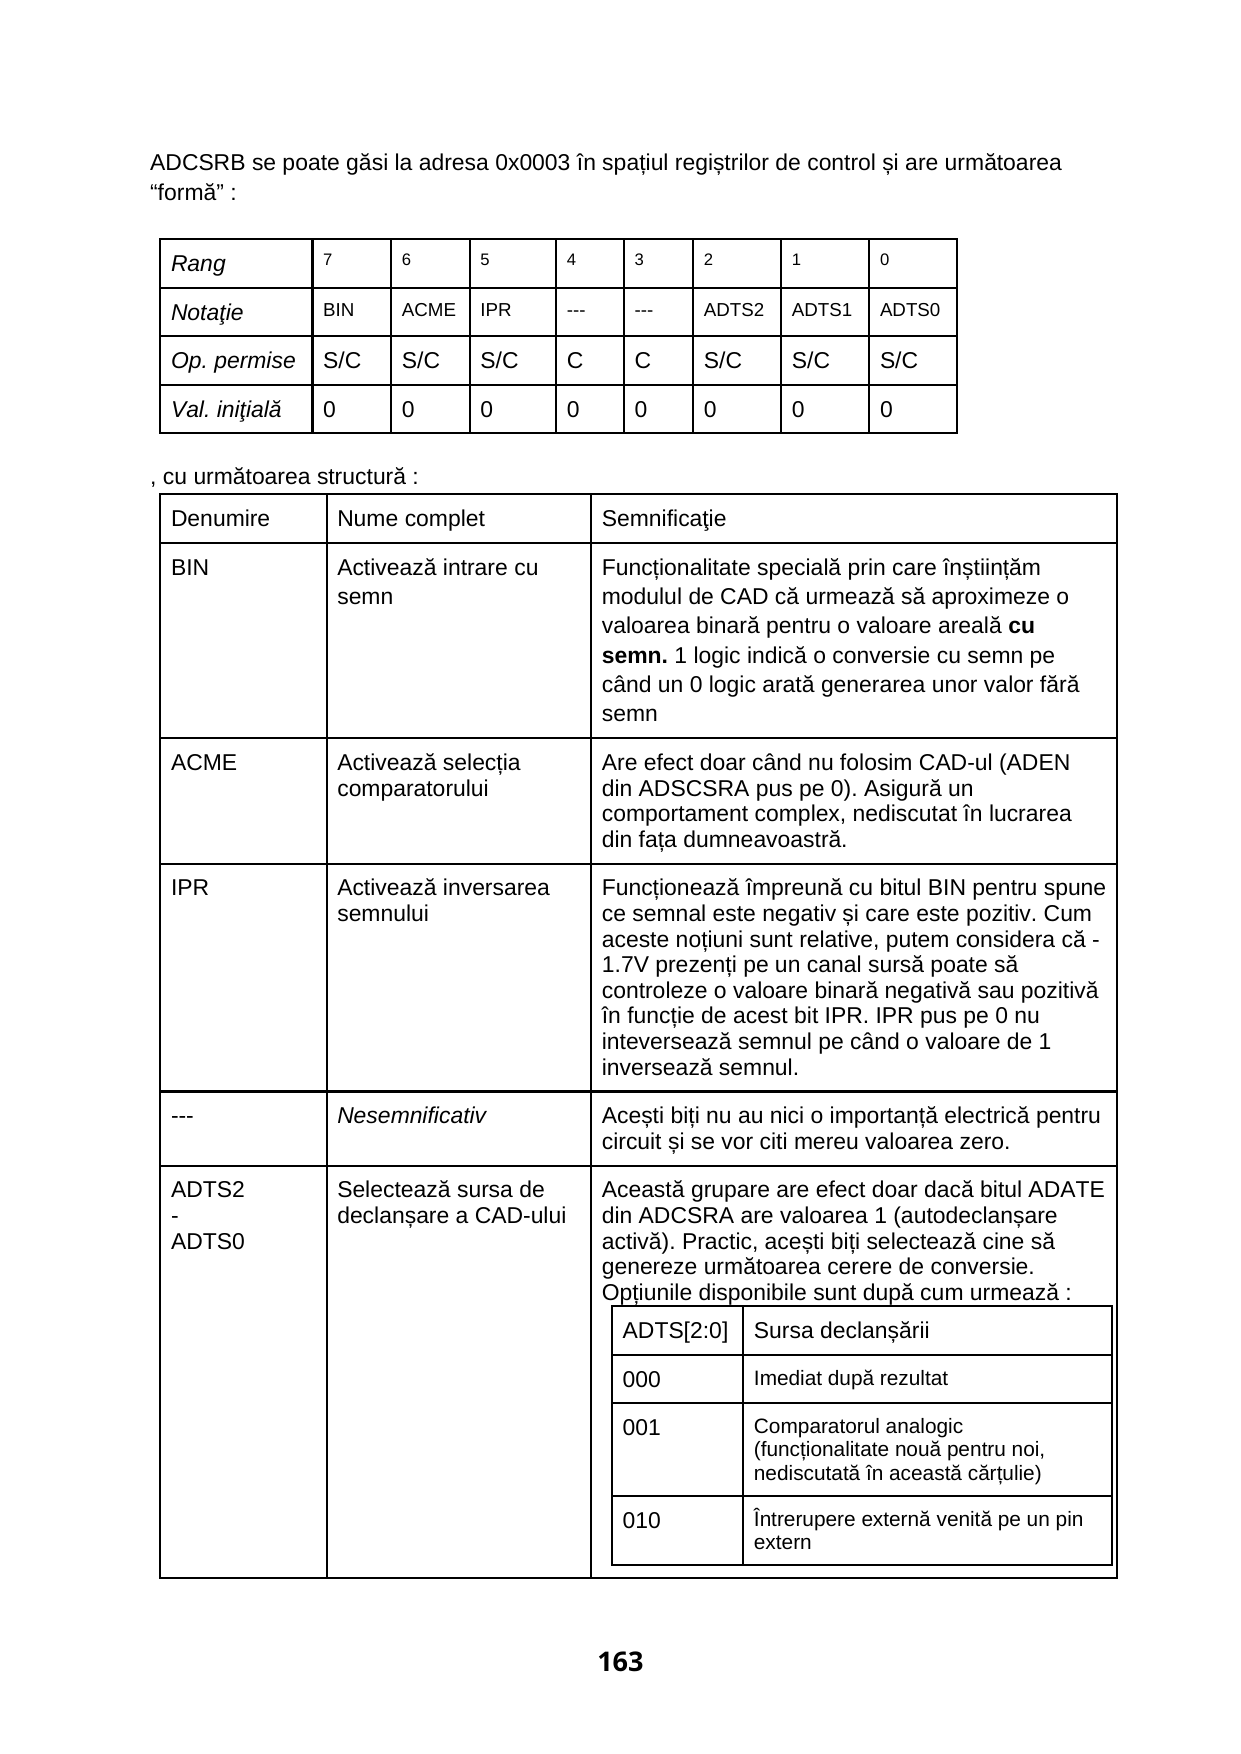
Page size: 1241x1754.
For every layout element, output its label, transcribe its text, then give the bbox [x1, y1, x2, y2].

table_header Semnificaţie [592, 495, 1116, 542]
table_header 0 [870, 240, 956, 287]
table_cell 0 [870, 386, 956, 432]
table_cell ACME [161, 739, 326, 862]
table_cell BIN [314, 289, 390, 335]
table_cell ADTS1 [782, 289, 868, 335]
table_header 7 [314, 240, 390, 287]
table_cell Acești biți nu au nici o importanță electrică pentru circuit și se vor citi mereu valoarea zero. [592, 1093, 1116, 1164]
table_header Sursa declanșării [744, 1307, 1111, 1354]
table_cell Această grupare are efect doar dacă bitul ADATE din ADCSRA are valoarea 1 (autodeclanșare activă). Practic, acești biți selectează cine să genereze următoarea cerere de conversie. Opțiunile disponibile sunt după cum urmează : [592, 1167, 1116, 1577]
table_cell Activează intrare cu semn [328, 544, 590, 737]
table_cell 001 [613, 1404, 742, 1495]
text ADCSRB se poate găsi la adresa 0x0003 în spațiul regiștrilor de control și are următoarea “formă” : [150, 150, 1091, 205]
table_cell Val. iniţială [161, 386, 311, 432]
table_header 5 [471, 240, 555, 287]
table_cell Selectează sursa de declanșare a CAD-ului [328, 1167, 590, 1577]
table_cell S/C [314, 337, 390, 384]
table_header 3 [625, 240, 692, 287]
table_cell S/C [870, 337, 956, 384]
table_cell S/C [471, 337, 555, 384]
table_cell ADTS2 - ADTS0 [161, 1167, 326, 1577]
table_header 1 [782, 240, 868, 287]
table_cell Are efect doar când nu folosim CAD-ul (ADEN din ADSCSRA pus pe 0). Asigură un comportament complex, nediscutat în lucrarea din fața dumneavoastră. [592, 739, 1116, 862]
table_cell ACME [392, 289, 469, 335]
table_cell --- [161, 1093, 326, 1164]
table_cell S/C [392, 337, 469, 384]
table_cell 0 [625, 386, 692, 432]
table_header 6 [392, 240, 469, 287]
table_cell Imediat după rezultat [744, 1356, 1111, 1402]
text , cu următoarea structură : [150, 464, 1091, 489]
table_cell S/C [694, 337, 780, 384]
table_cell BIN [161, 544, 326, 737]
table_cell 0 [392, 386, 469, 432]
table_cell --- [625, 289, 692, 335]
table_cell 0 [557, 386, 623, 432]
table_cell C [625, 337, 692, 384]
table_cell 000 [613, 1356, 742, 1402]
table_header 4 [557, 240, 623, 287]
table_header Denumire [161, 495, 326, 542]
table_cell Funcționalitate specială prin care înștiințăm modulul de CAD că urmează să aproximeze o valoarea binară pentru o valoare areală cu semn. 1 logic indică o conversie cu semn pe când un 0 logic arată generarea unor valor fără semn [592, 544, 1116, 737]
table_cell Nesemnificativ [328, 1093, 590, 1164]
table_cell Op. permise [161, 337, 311, 384]
table_cell Funcționează împreună cu bitul BIN pentru spune ce semnal este negativ și care este pozitiv. Cum aceste noțiuni sunt relative, putem considera că -1.7V prezenți pe un canal sursă poate să controleze o valoare binară negativă sau pozitivă în funcție de acest bit IPR. IPR pus pe 0 nu inteversează semnul pe când o valoare de 1 inversează semnul. [592, 865, 1116, 1090]
table_cell IPR [471, 289, 555, 335]
table_cell ADTS0 [870, 289, 956, 335]
table_cell --- [557, 289, 623, 335]
table_cell 0 [782, 386, 868, 432]
table_cell Notaţie [161, 289, 311, 335]
table_header Rang [161, 240, 311, 287]
table_header ADTS[2:0] [613, 1307, 742, 1354]
table_cell 0 [471, 386, 555, 432]
table_cell 0 [694, 386, 780, 432]
table_cell 0 [314, 386, 390, 432]
table_cell Comparatorul analogic (funcționalitate nouă pentru noi, nediscutată în această cărțulie) [744, 1404, 1111, 1495]
table_cell ADTS2 [694, 289, 780, 335]
table_cell Activează inversarea semnului [328, 865, 590, 1090]
table_cell S/C [782, 337, 868, 384]
table_cell Întrerupere externă venită pe un pin extern [744, 1497, 1111, 1564]
table_cell IPR [161, 865, 326, 1090]
table_cell C [557, 337, 623, 384]
table_cell 010 [613, 1497, 742, 1564]
table_header 2 [694, 240, 780, 287]
table_header Nume complet [328, 495, 590, 542]
table_cell Activează selecția comparatorului [328, 739, 590, 862]
